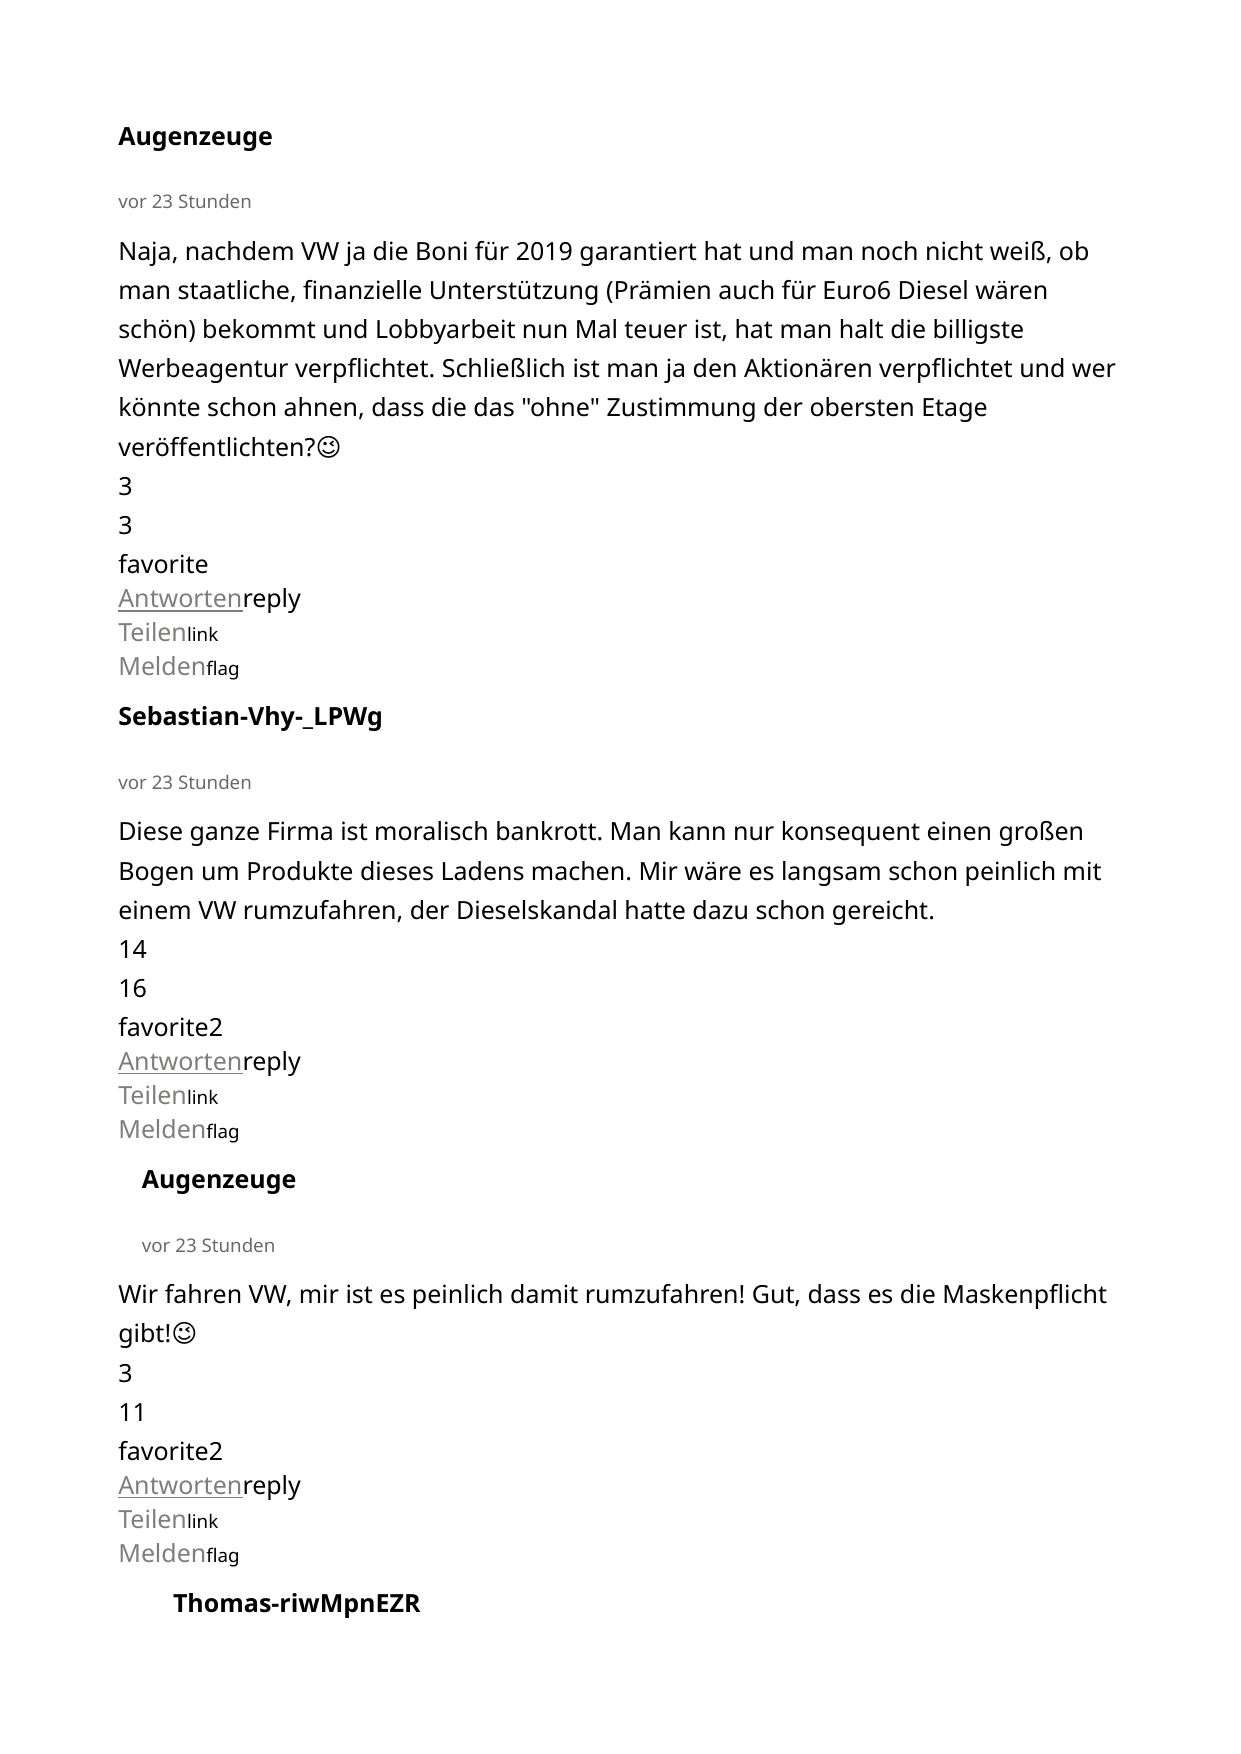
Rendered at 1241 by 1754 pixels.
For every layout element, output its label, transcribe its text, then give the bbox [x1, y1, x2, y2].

text Meldenflag [118, 649, 1122, 683]
text 3 [118, 468, 1122, 502]
text Meldenflag [118, 1112, 1122, 1146]
text Antwortenreply [118, 1044, 1122, 1078]
text Thomas-riwMpnEZR [173, 1586, 1114, 1619]
text Teilenlink [118, 615, 1122, 649]
text vor 23 Stunden [118, 769, 1117, 794]
text vor 23 Stunden [142, 1232, 1117, 1258]
text 3 [118, 508, 1122, 542]
text Teilenlink [118, 1078, 1122, 1112]
text Sebastian-Vhy-_LPWg [118, 699, 1114, 733]
text Wir fahren VW, mir ist es peinlich damit rumzufahren! Gut, dass es die Maskenpflicht gibt!😉 [118, 1277, 1122, 1350]
text Naja, nachdem VW ja die Boni für 2019 garantiert hat und man noch nicht weiß, ob man staatliche, finanzielle Unterstützung (Prämien auch für Euro6 Diesel wären schön) bekommt und Lobbyarbeit nun Mal teuer ist, hat man halt die billigste Werbeagentur verpflichtet. Schließlich ist man ja den Aktionären verpflichtet und wer könnte schon ahnen, dass die das "ohne" Zustimmung der obersten Etage veröffentlichten?😉 [118, 233, 1122, 463]
text Diese ganze Firma ist moralisch bankrott. Man kann nur konsequent einen großen Bogen um Produkte dieses Ladens machen. Mir wäre es langsam schon peinlich mit einem VW rumzufahren, der Dieselskandal hatte dazu schon gereicht. [118, 814, 1122, 926]
text Meldenflag [118, 1536, 1122, 1570]
text Augenzeuge [142, 1162, 1114, 1196]
text Antwortenreply [118, 1468, 1122, 1502]
text favorite [118, 547, 1122, 581]
text 11 [118, 1394, 1122, 1428]
text 16 [118, 971, 1122, 1005]
text Antwortenreply [118, 581, 1122, 615]
text Augenzeuge [118, 118, 1114, 152]
text favorite2 [118, 1010, 1122, 1044]
text favorite2 [118, 1434, 1122, 1468]
text vor 23 Stunden [118, 188, 1117, 214]
text Teilenlink [118, 1502, 1122, 1536]
text 14 [118, 931, 1122, 966]
text 3 [118, 1355, 1122, 1389]
